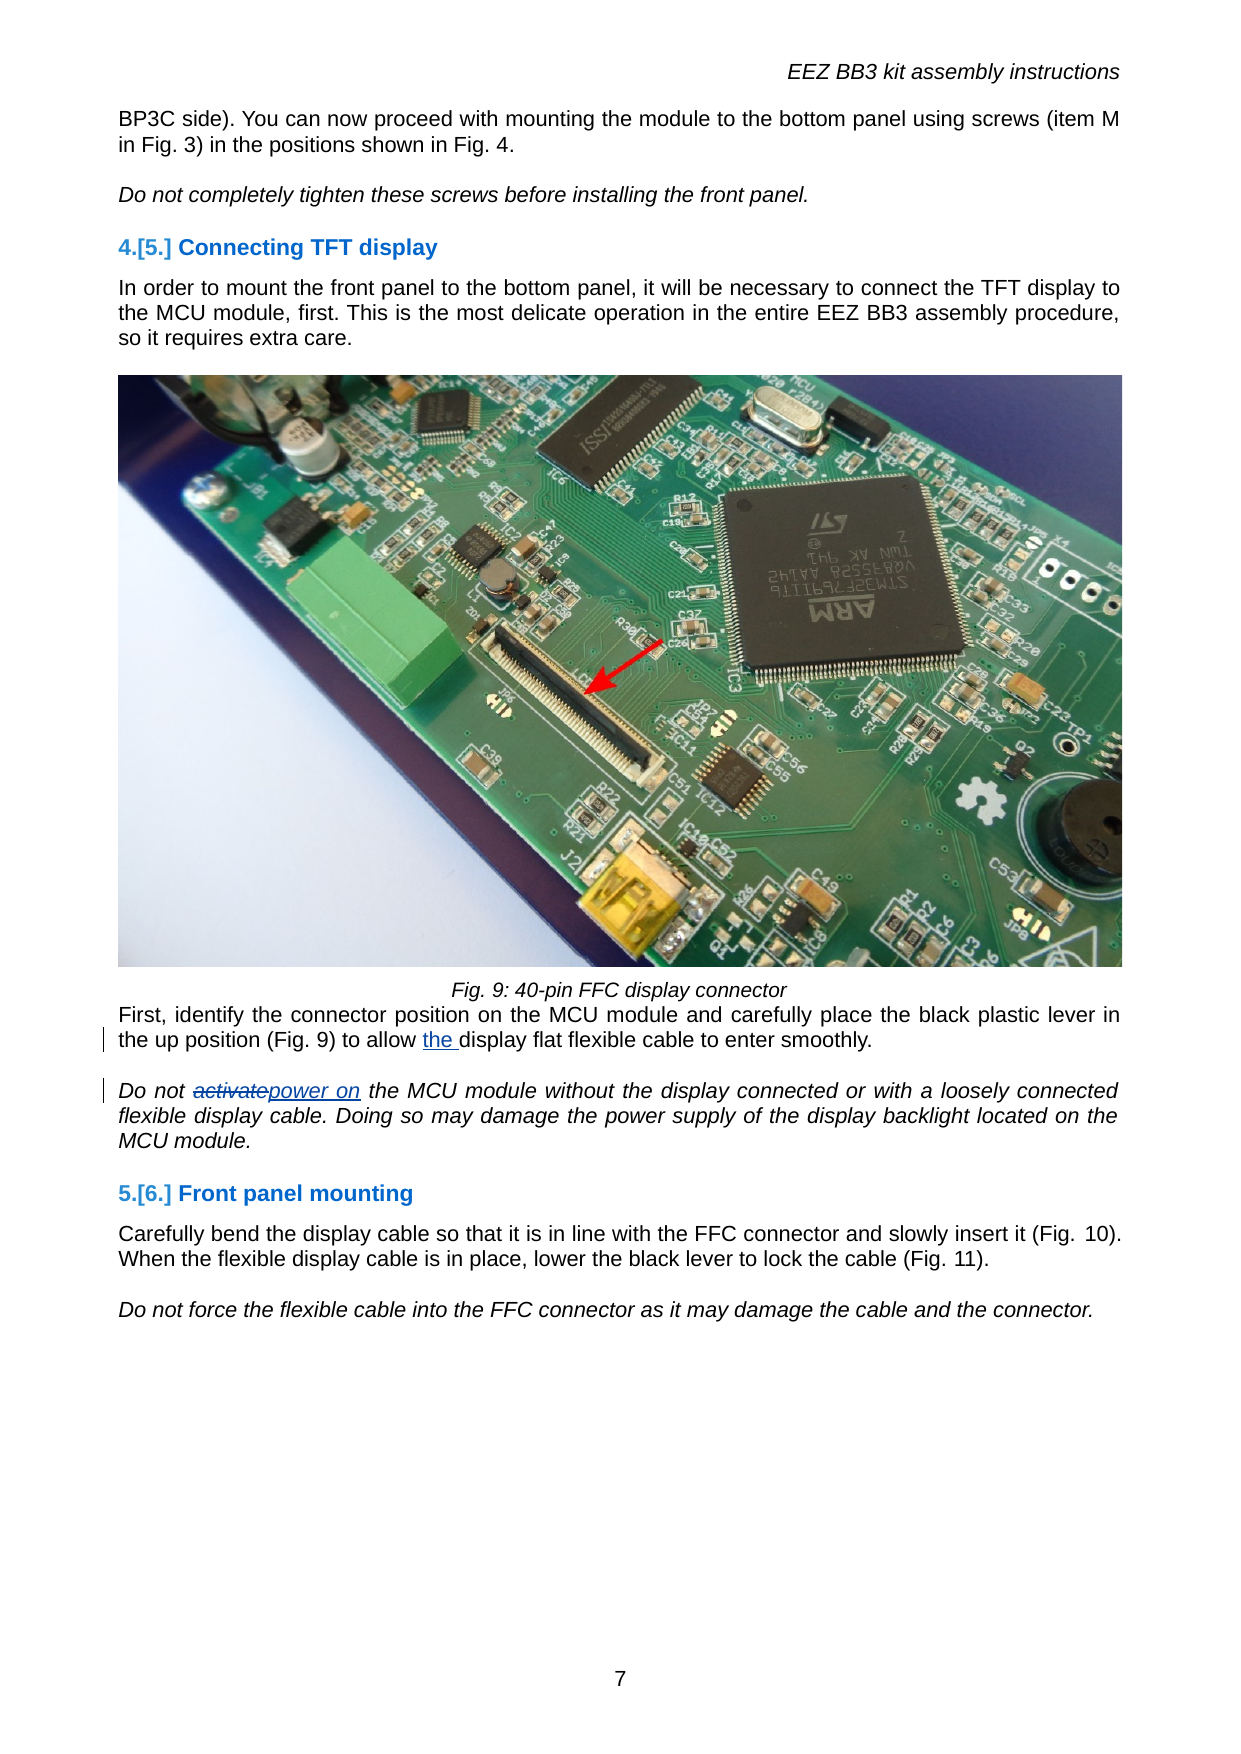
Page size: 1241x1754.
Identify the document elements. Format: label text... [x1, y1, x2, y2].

text Do not power on the MCU module without the display connected or with a loosely connected flexible display cable. Doing so may damage the power supply of the display backlight located on the MCU module. [118, 1077, 1122, 1153]
text BP3C side). You can now proceed with mounting the module to the bottom panel using screws (item M in Fig. 3) in the positions shown in Fig. 4. [118, 106, 1122, 157]
text Do not force the flexible cable into the FFC connector as it may damage the cable and the connector. [118, 1296, 1122, 1322]
picture [118, 375, 1123, 967]
text In order to mount the front panel to the bottom panel, it will be necessary to connect the TFT display to the MCU module, first. This is the most delicate operation in the entire EEZ BB3 assembly procedure, so it requires extra care. [118, 275, 1122, 350]
text Do not completely tighten these screws before installing the front panel. [118, 182, 1122, 207]
text First, identify the connector position on the MCU module and carefully place the black plastic lever in the up position (Fig. 9) to allow the display flat flexible cable to enter smoothly. [118, 1002, 1122, 1052]
subtitle Front panel mounting [118, 1180, 1122, 1206]
subtitle Connecting TFT display [118, 234, 1122, 260]
text Carefully bend the display cable so that it is in line with the FFC connector and slowly insert it (Fig. 10). When the flexible display cable is in place, lower the black lever to lock the cable (Fig. 11). [118, 1221, 1122, 1271]
text Fig. 9: 40-pin FFC display connector [118, 967, 1122, 1002]
